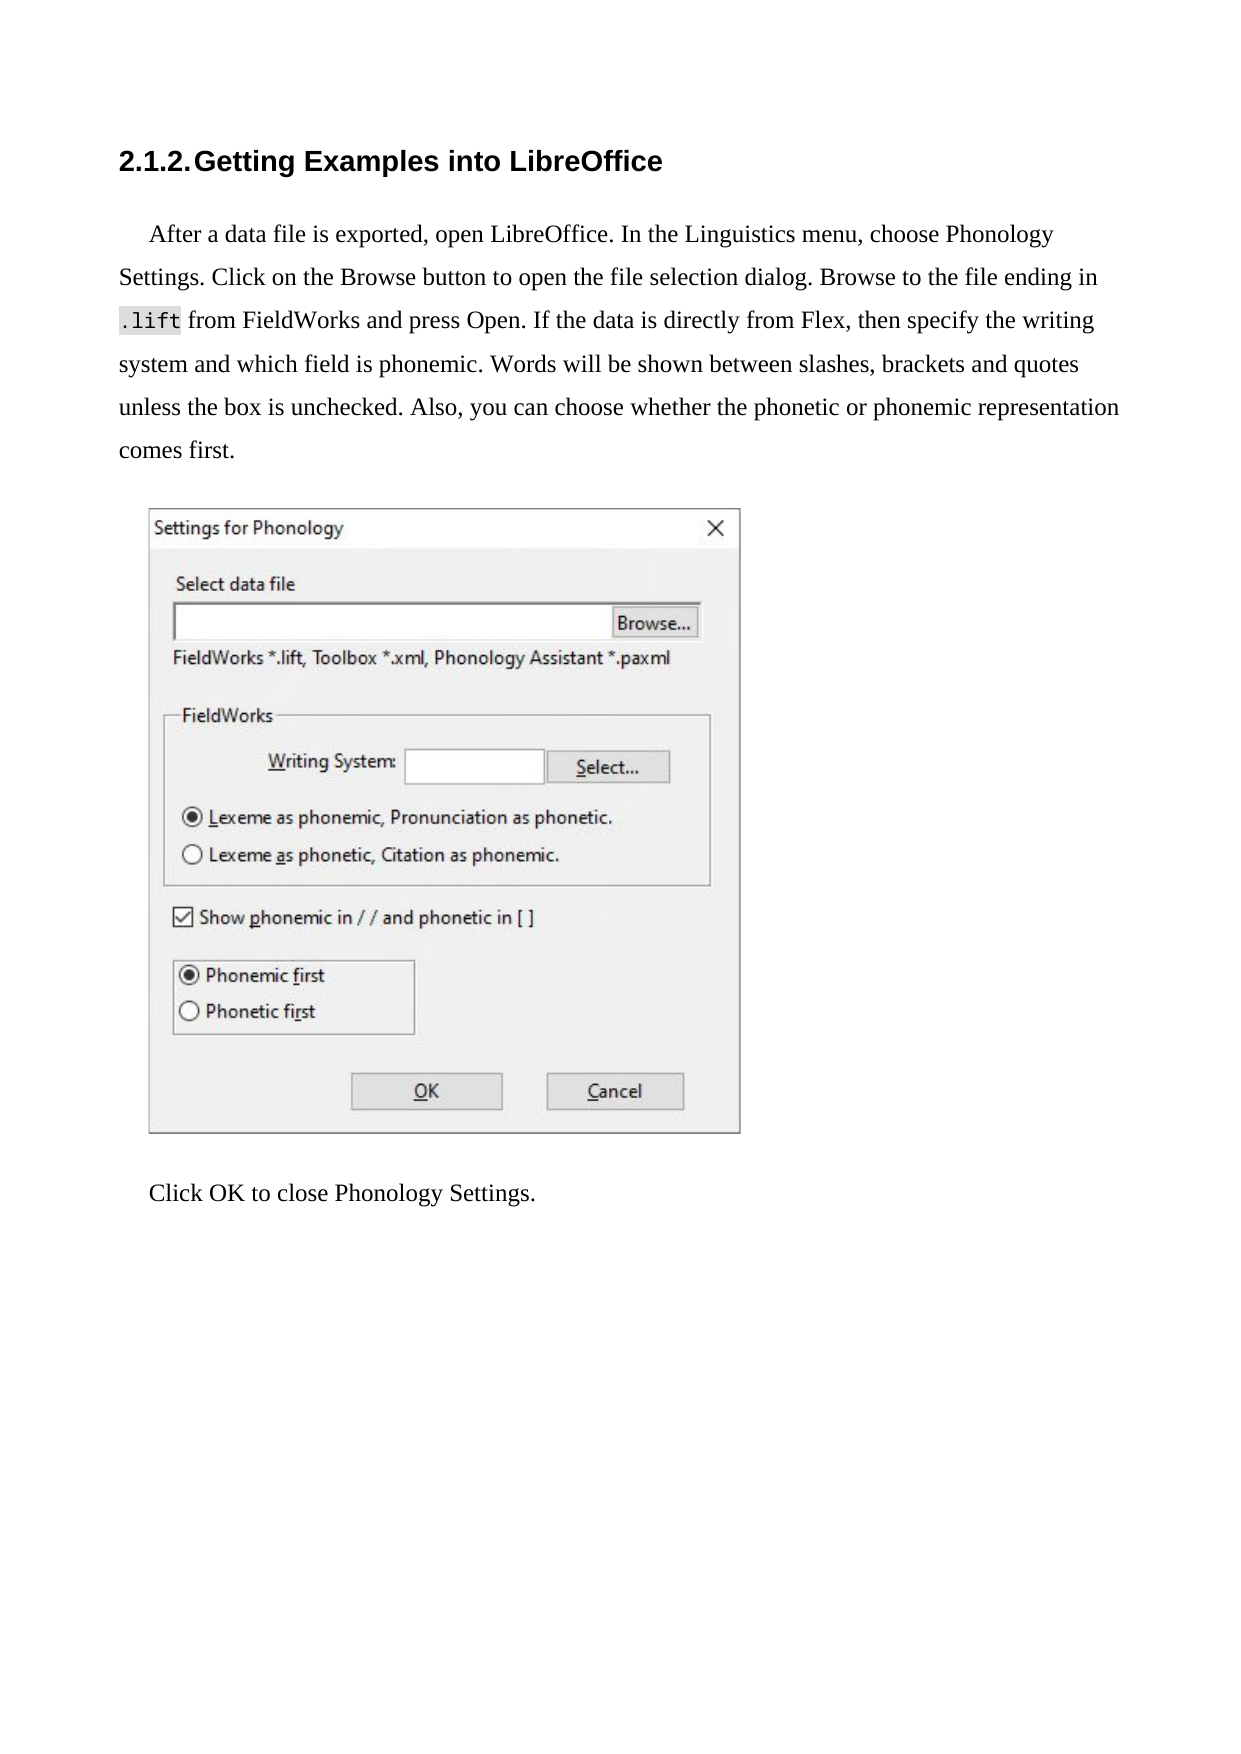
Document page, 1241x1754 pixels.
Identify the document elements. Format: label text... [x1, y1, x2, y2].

subtitle Getting Examples into LibreOffice [118, 143, 1122, 177]
picture [148, 508, 741, 1134]
text Click OK to close Phonology Settings. [118, 1178, 1122, 1207]
text After a data file is exported, open LibreOffice. In the Linguistics menu, choose Phonology Settings. Click on the Browse button to open the file selection dialog. Browse to the file ending in .lift from FieldWorks and press Open. If the data is directly from Flex, then specify the writing system and which field is phonemic. Words will be shown between slashes, brackets and quotes unless the box is unchecked. Also, you can choose whether the phonetic or phonemic representation comes first. [118, 219, 1122, 464]
